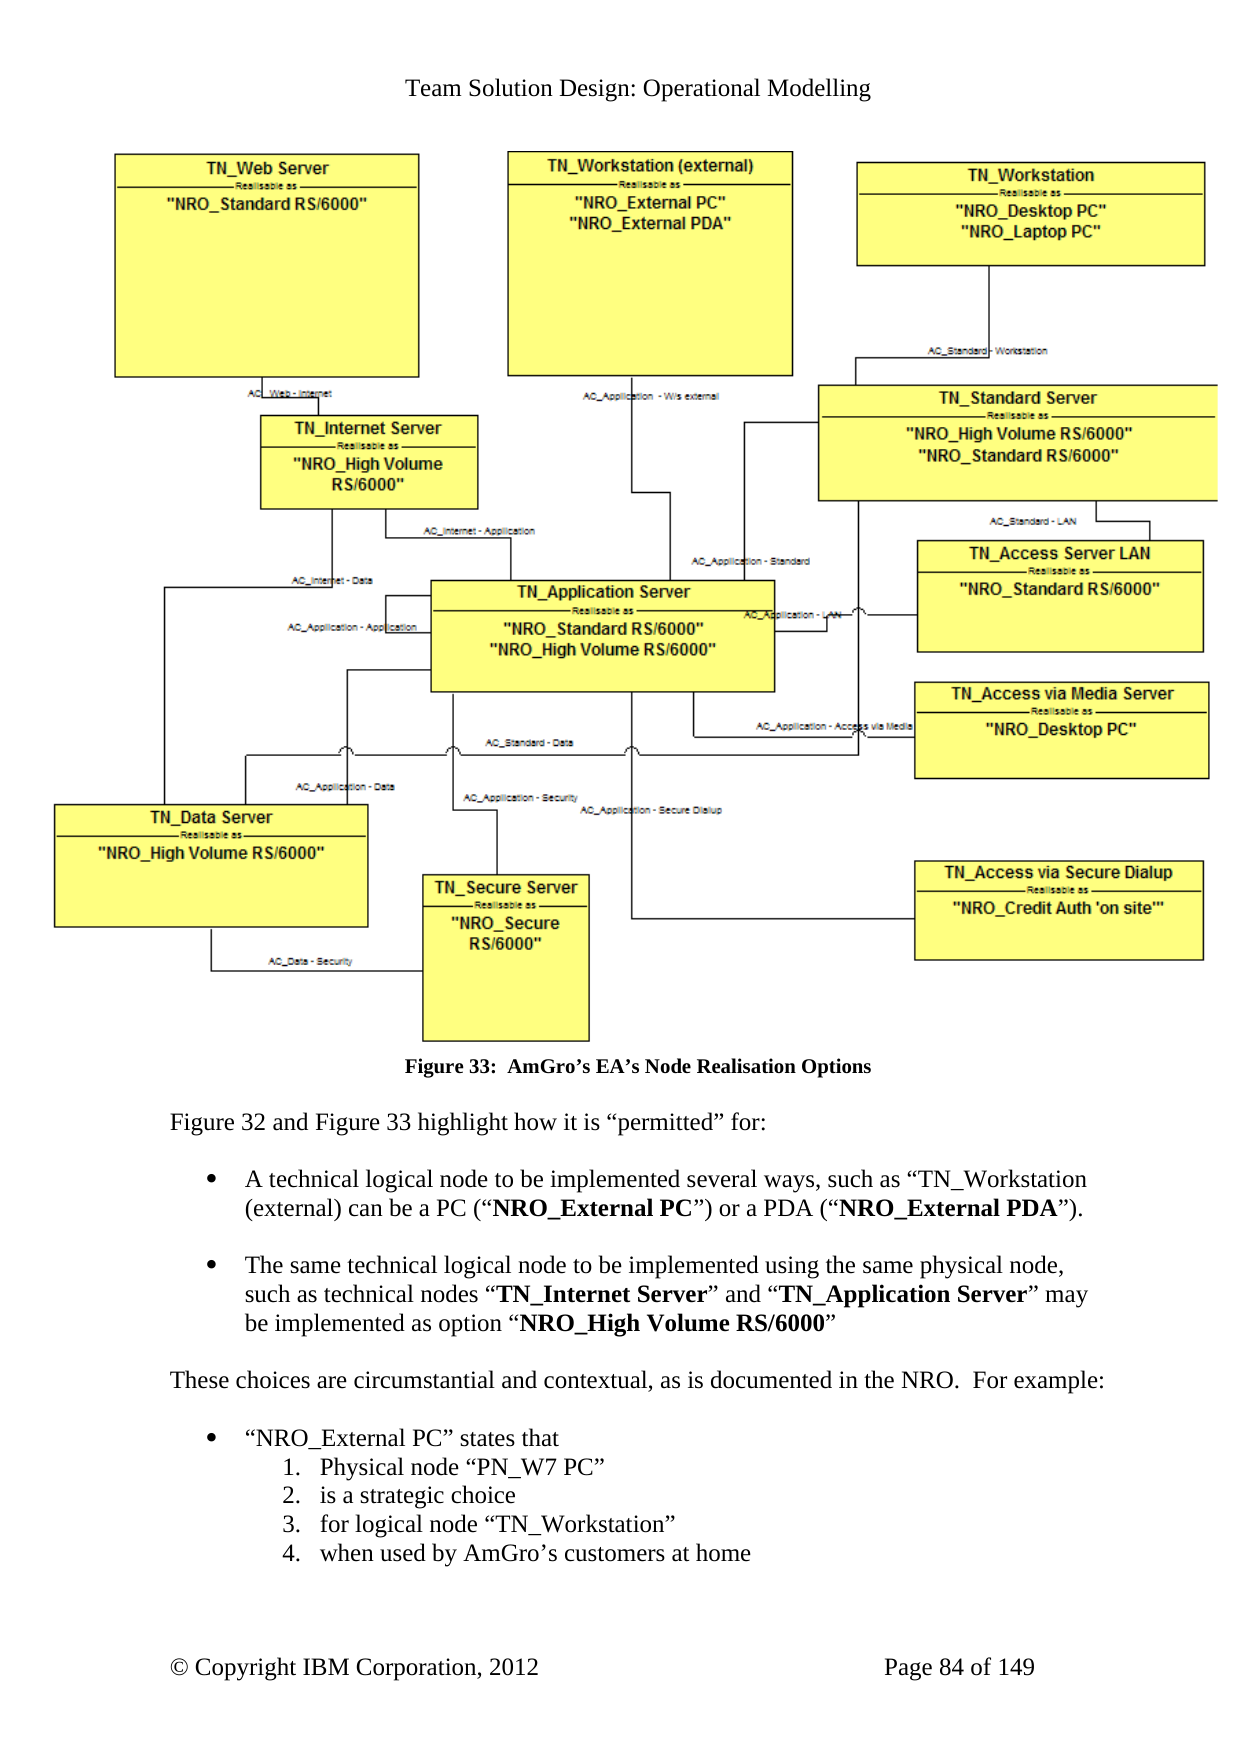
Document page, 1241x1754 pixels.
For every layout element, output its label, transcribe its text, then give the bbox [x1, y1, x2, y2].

list “NRO_External PC” states that [207, 1423, 1107, 1452]
list is a strategic choice [282, 1481, 1107, 1509]
list when used by AmGro’s customers at home [282, 1538, 1107, 1596]
list for logical node “TN_Workstation” [282, 1509, 1107, 1538]
list A technical logical node to be implemented several ways, such as “TN_Workstation (external) can be a PC (“NRO_External PC”) or a PDA (“NRO_External PDA”). [207, 1164, 1107, 1251]
list Physical node “PN_W7 PC” [282, 1452, 1107, 1481]
text Figure 32 and Figure 33 highlight how it is “permitted” for: [169, 1107, 1107, 1164]
picture [39, 151, 1218, 1053]
text Figure 33: AmGro’s EA’s Node Realisation Options [169, 1054, 1107, 1078]
text These choices are circumstantial and contextual, as is documented in the NRO. For example: [169, 1366, 1107, 1423]
list The same technical logical node to be implemented using the same physical node, such as technical nodes “TN_Internet Server” and “TN_Application Server” may be implemented as option “NRO_High Volume RS/6000” [207, 1251, 1107, 1366]
